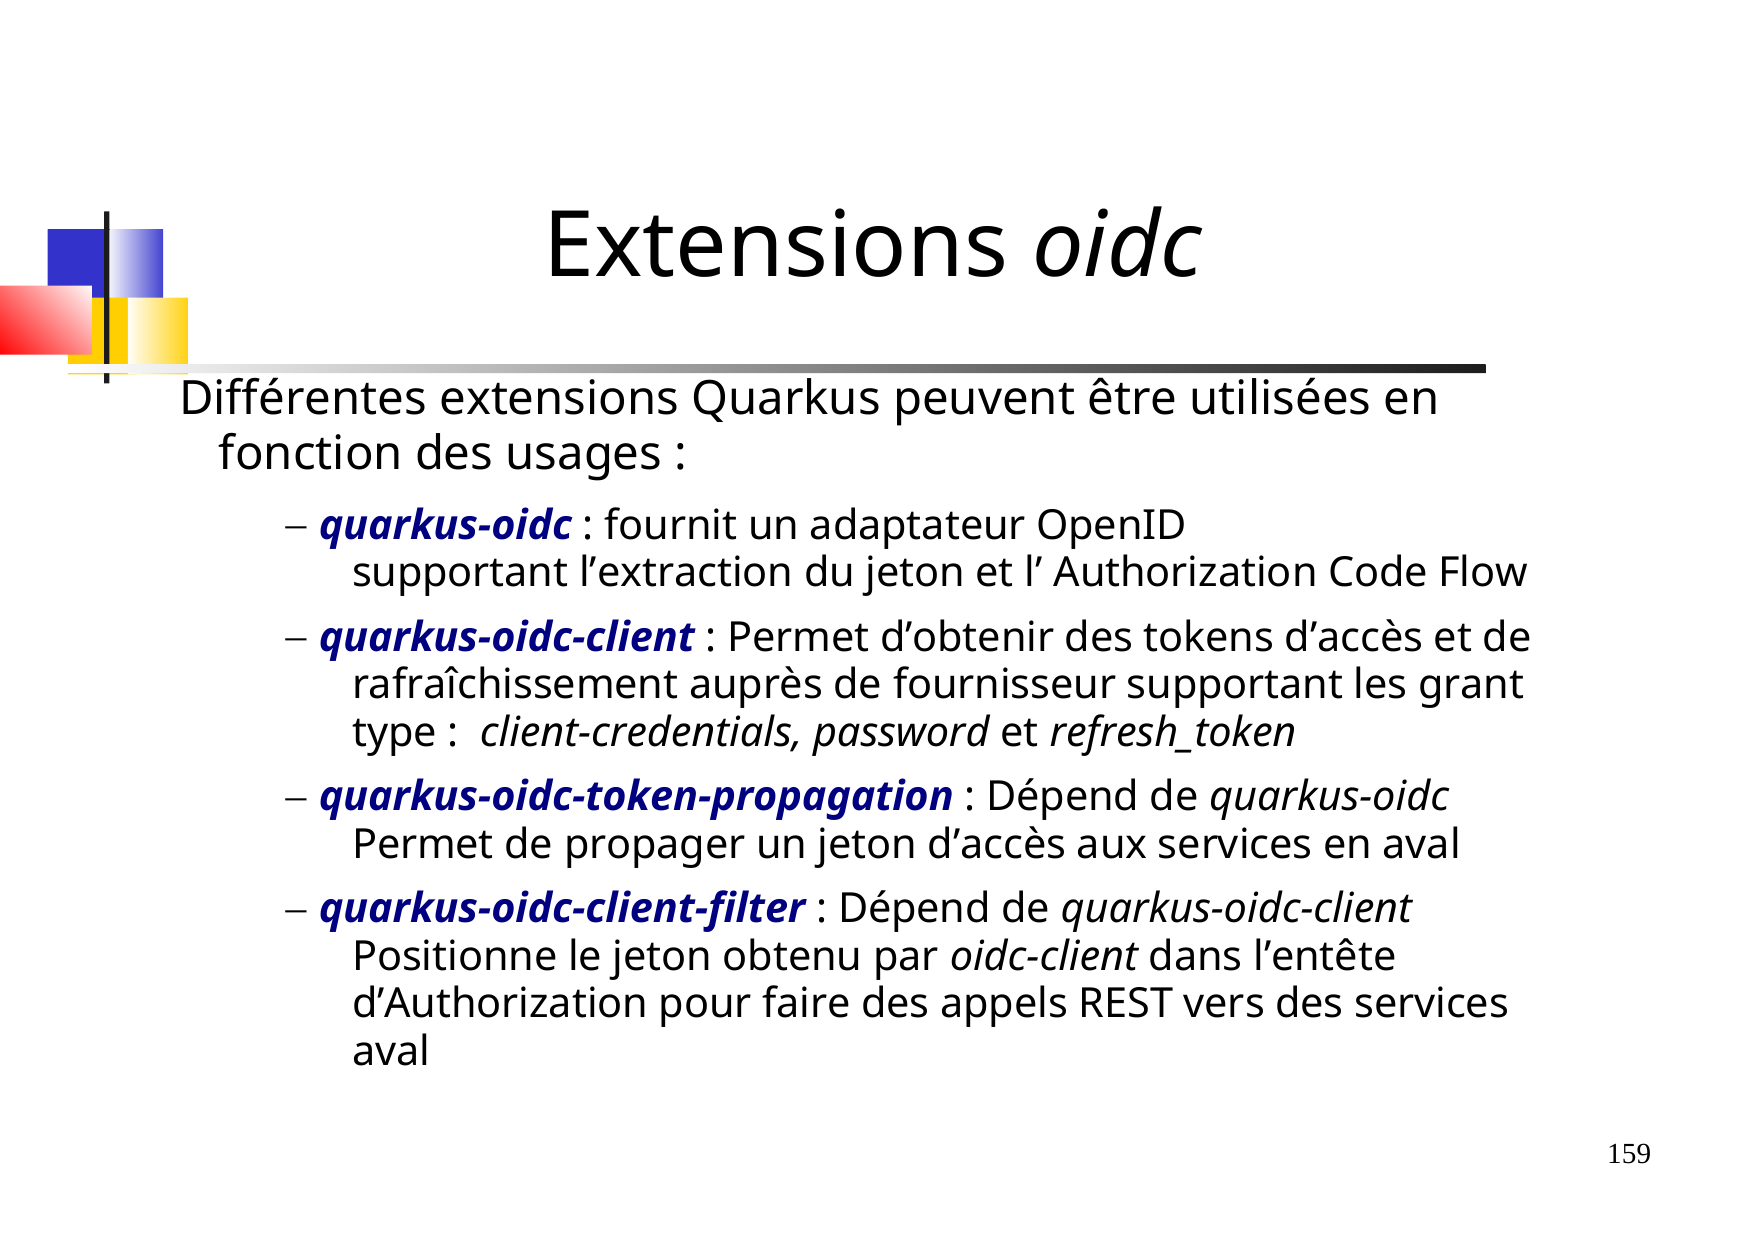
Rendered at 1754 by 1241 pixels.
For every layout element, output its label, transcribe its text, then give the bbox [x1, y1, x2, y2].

list Différentes extensions Quarkus peuvent être utilisées en fonction des usages : quarkus-oidc : fournit un adaptateur OpenID supportant l’extraction du jeton et l’ Authorization Code Flow quarkus-oidc-client : Permet d’obtenir des tokens d’accès et de rafraîchissement auprès de fournisseur supportant les grant type : client-credentials, password et refresh_token quarkus-oidc-token-propagation : Dépend de quarkus-oidc Permet de propager un jeton d’accès aux services en aval quarkus-oidc-client-filter : Dépend de quarkus-oidc-client Positionne le jeton obtenu par oidc-client dans l’entête d’Authorization pour faire des appels REST vers des services aval [179, 371, 1567, 1091]
title Extensions oidc [179, 139, 1567, 351]
